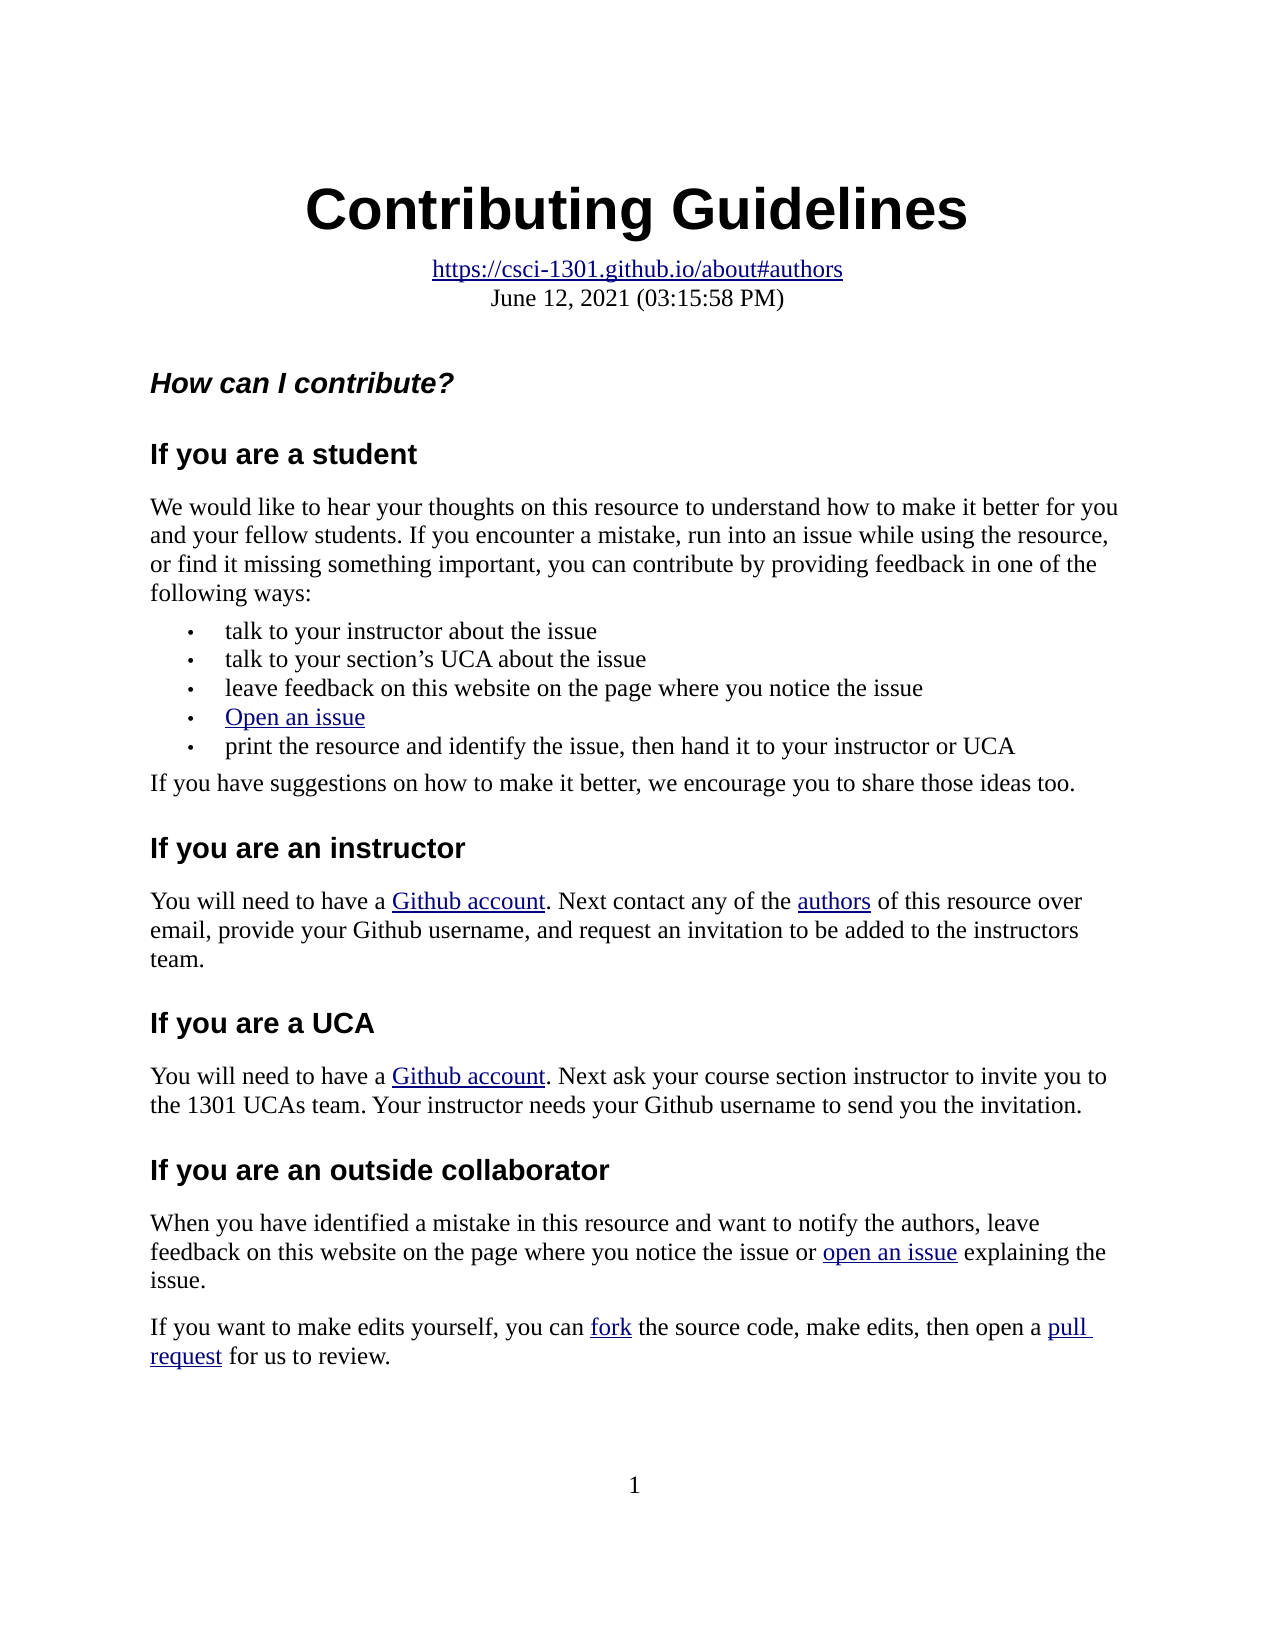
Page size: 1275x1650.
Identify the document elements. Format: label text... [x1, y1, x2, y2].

subtitle How can I contribute? [150, 366, 1125, 399]
text You will need to have a Github account. Next ask your course section instructor to invite you to the 1301 UCAs team. Your instructor needs your Github username to send you the invitation. [150, 1061, 1125, 1119]
text June 12, 2021 (03:15:58 PM) [150, 283, 1125, 312]
list talk to your section’s UCA about the issue [187, 644, 1125, 673]
title Contributing Guidelines [150, 175, 1125, 242]
list print the resource and identify the issue, then hand it to your instructor or UCA [187, 731, 1125, 759]
subtitle If you are a student [150, 437, 1125, 470]
text If you have suggestions on how to make it better, we encourage you to share those ideas too. [150, 768, 1125, 797]
subtitle If you are an outside collaborator [150, 1153, 1125, 1186]
subtitle If you are a UCA [150, 1006, 1125, 1040]
list talk to your instructor about the issue [187, 616, 1125, 644]
text When you have identified a mistake in this resource and want to notify the authors, leave feedback on this website on the page where you notice the issue or open an issue explaining the issue. [150, 1208, 1125, 1294]
list leave feedback on this website on the page where you notice the issue [187, 673, 1125, 702]
text https://csci-1301.github.io/about#authors [150, 254, 1125, 283]
text You will need to have a Github account. Next contact any of the authors of this resource over email, provide your Github username, and request an invitation to be added to the instructors team. [150, 886, 1125, 972]
list Open an issue [187, 702, 1125, 731]
subtitle If you are an instructor [150, 831, 1125, 865]
text We would like to hear your thoughts on this resource to understand how to make it better for you and your fellow students. If you encounter a mistake, run into an issue while using the resource, or find it missing something important, you can contribute by providing feedback in one of the following ways: [150, 492, 1125, 607]
text If you want to make edits yourself, you can fork the source code, make edits, then open a pull request for us to review. [150, 1312, 1125, 1369]
